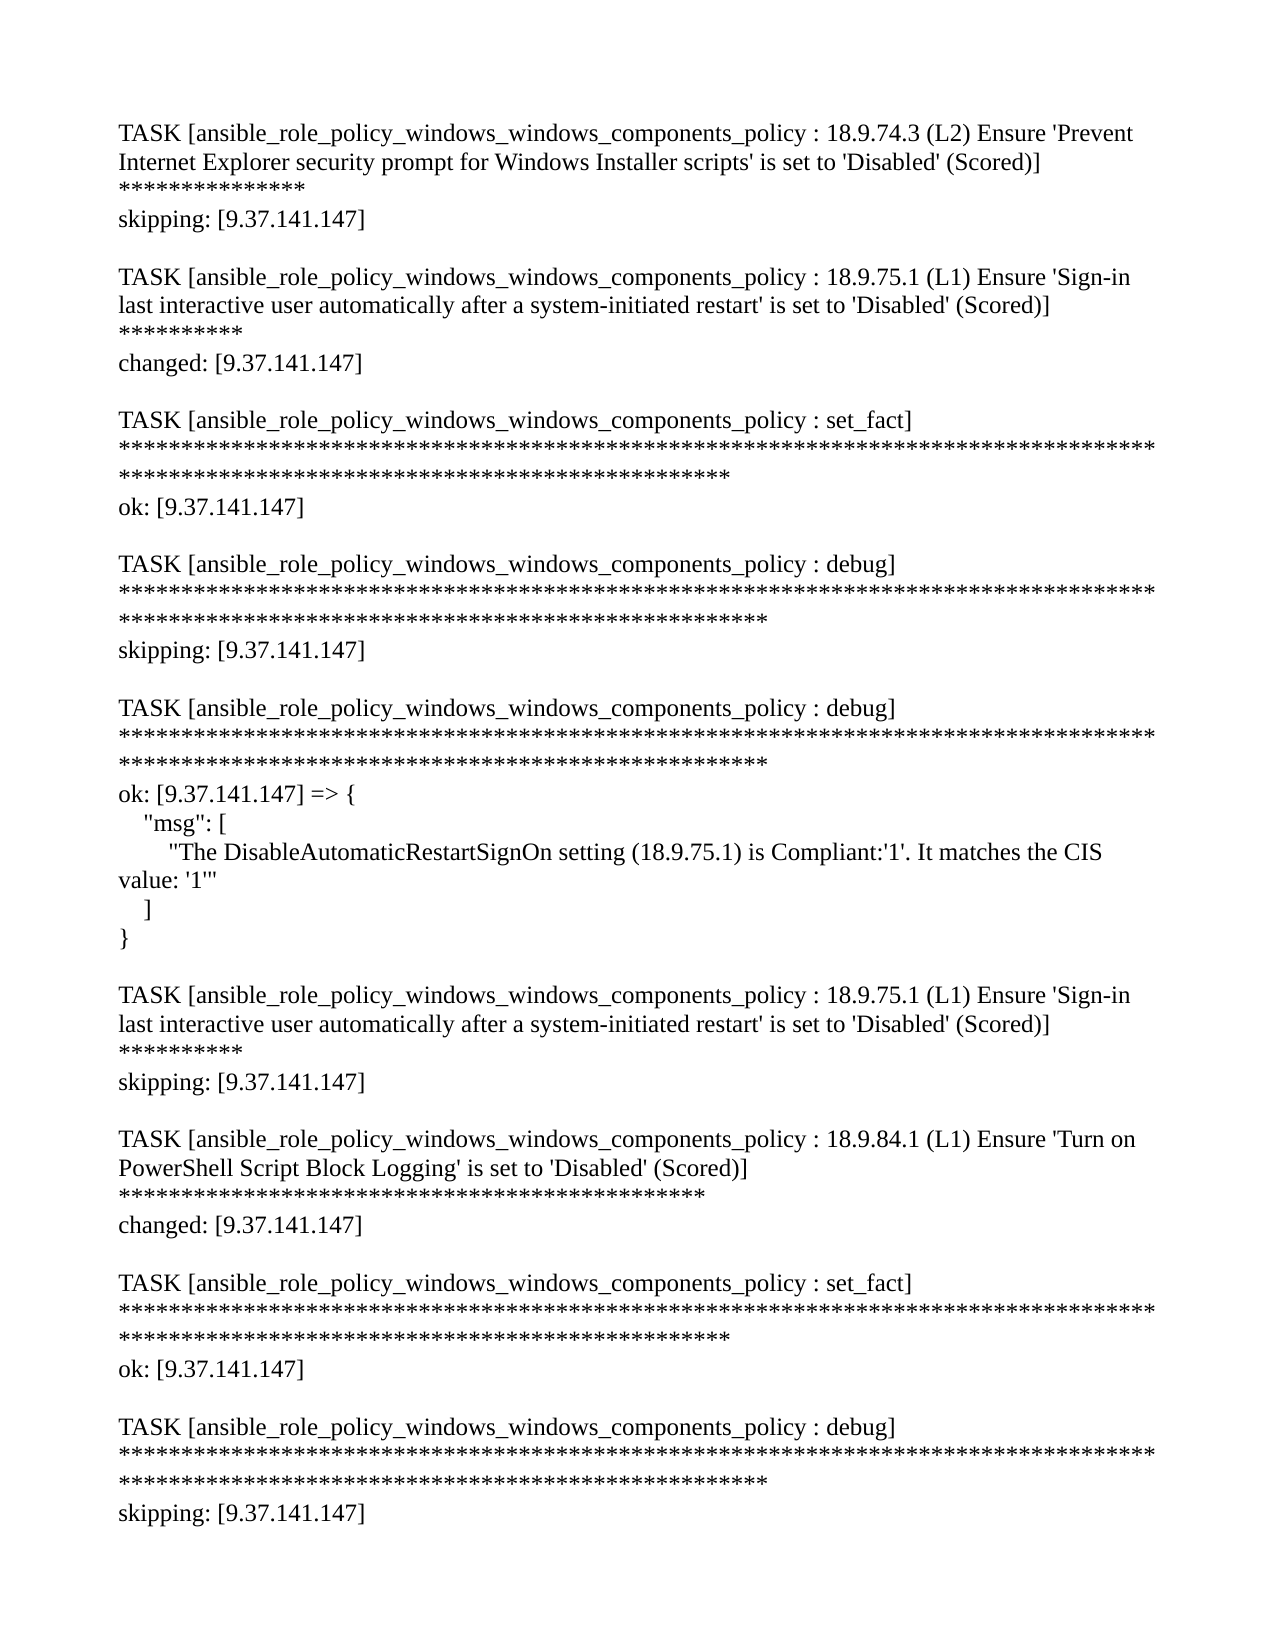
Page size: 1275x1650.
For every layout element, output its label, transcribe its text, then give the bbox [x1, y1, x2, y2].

text TASK [ansible_role_policy_windows_windows_components_policy : 18.9.75.1 (L1) Ensure 'Sign-in last interactive user automatically after a system-initiated restart' is set to 'Disabled' (Scored)] ********** [118, 262, 1157, 348]
text ok: [9.37.141.147] [118, 492, 1157, 521]
text changed: [9.37.141.147] [118, 348, 1157, 377]
text ] [118, 894, 1157, 923]
text skipping: [9.37.141.147] [118, 1498, 1157, 1527]
text ok: [9.37.141.147] => { [118, 779, 1157, 808]
text TASK [ansible_role_policy_windows_windows_components_policy : set_fact] ************************************************************************************************************************************ [118, 406, 1157, 492]
text TASK [ansible_role_policy_windows_windows_components_policy : 18.9.74.3 (L2) Ensure 'Prevent Internet Explorer security prompt for Windows Installer scripts' is set to 'Disabled' (Scored)] *************** [118, 118, 1157, 204]
text skipping: [9.37.141.147] [118, 1067, 1157, 1096]
text skipping: [9.37.141.147] [118, 636, 1157, 664]
text "msg": [ [118, 808, 1157, 837]
text TASK [ansible_role_policy_windows_windows_components_policy : 18.9.84.1 (L1) Ensure 'Turn on PowerShell Script Block Logging' is set to 'Disabled' (Scored)] *********************************************** [118, 1124, 1157, 1211]
text } [118, 923, 1157, 952]
text "The DisableAutomaticRestartSignOn setting (18.9.75.1) is Compliant:'1'. It matches the CIS value: '1'" [118, 837, 1157, 894]
text TASK [ansible_role_policy_windows_windows_components_policy : debug] *************************************************************************************************************************************** [118, 549, 1157, 636]
text ok: [9.37.141.147] [118, 1354, 1157, 1383]
text TASK [ansible_role_policy_windows_windows_components_policy : set_fact] ************************************************************************************************************************************ [118, 1268, 1157, 1354]
text TASK [ansible_role_policy_windows_windows_components_policy : debug] *************************************************************************************************************************************** [118, 1412, 1157, 1498]
text TASK [ansible_role_policy_windows_windows_components_policy : debug] *************************************************************************************************************************************** [118, 693, 1157, 779]
text changed: [9.37.141.147] [118, 1211, 1157, 1239]
text skipping: [9.37.141.147] [118, 204, 1157, 233]
text TASK [ansible_role_policy_windows_windows_components_policy : 18.9.75.1 (L1) Ensure 'Sign-in last interactive user automatically after a system-initiated restart' is set to 'Disabled' (Scored)] ********** [118, 981, 1157, 1067]
